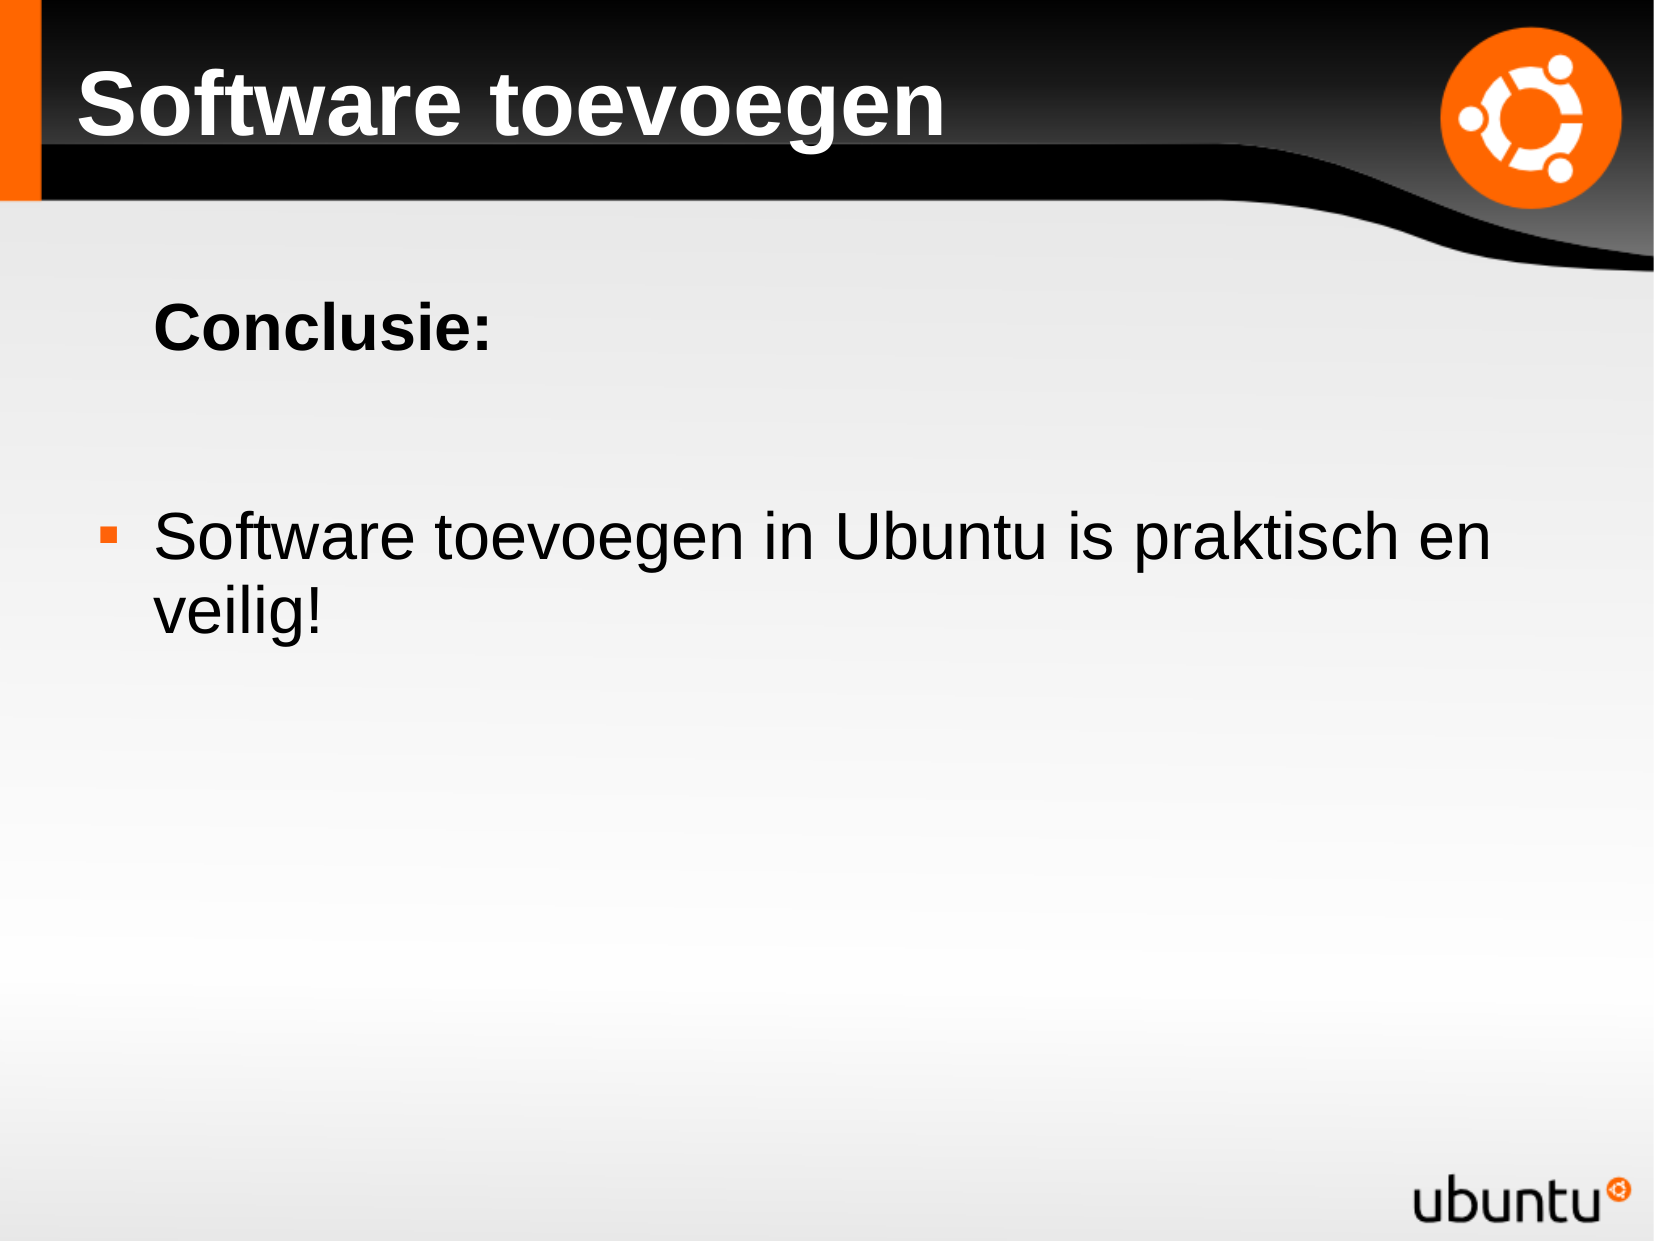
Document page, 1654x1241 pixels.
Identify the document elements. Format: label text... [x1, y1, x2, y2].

picture [0, 0, 1654, 1241]
list Conclusie: Software toevoegen in Ubuntu is praktisch en veilig! [82, 290, 1571, 1094]
title Software toevoegen [76, 7, 1565, 200]
